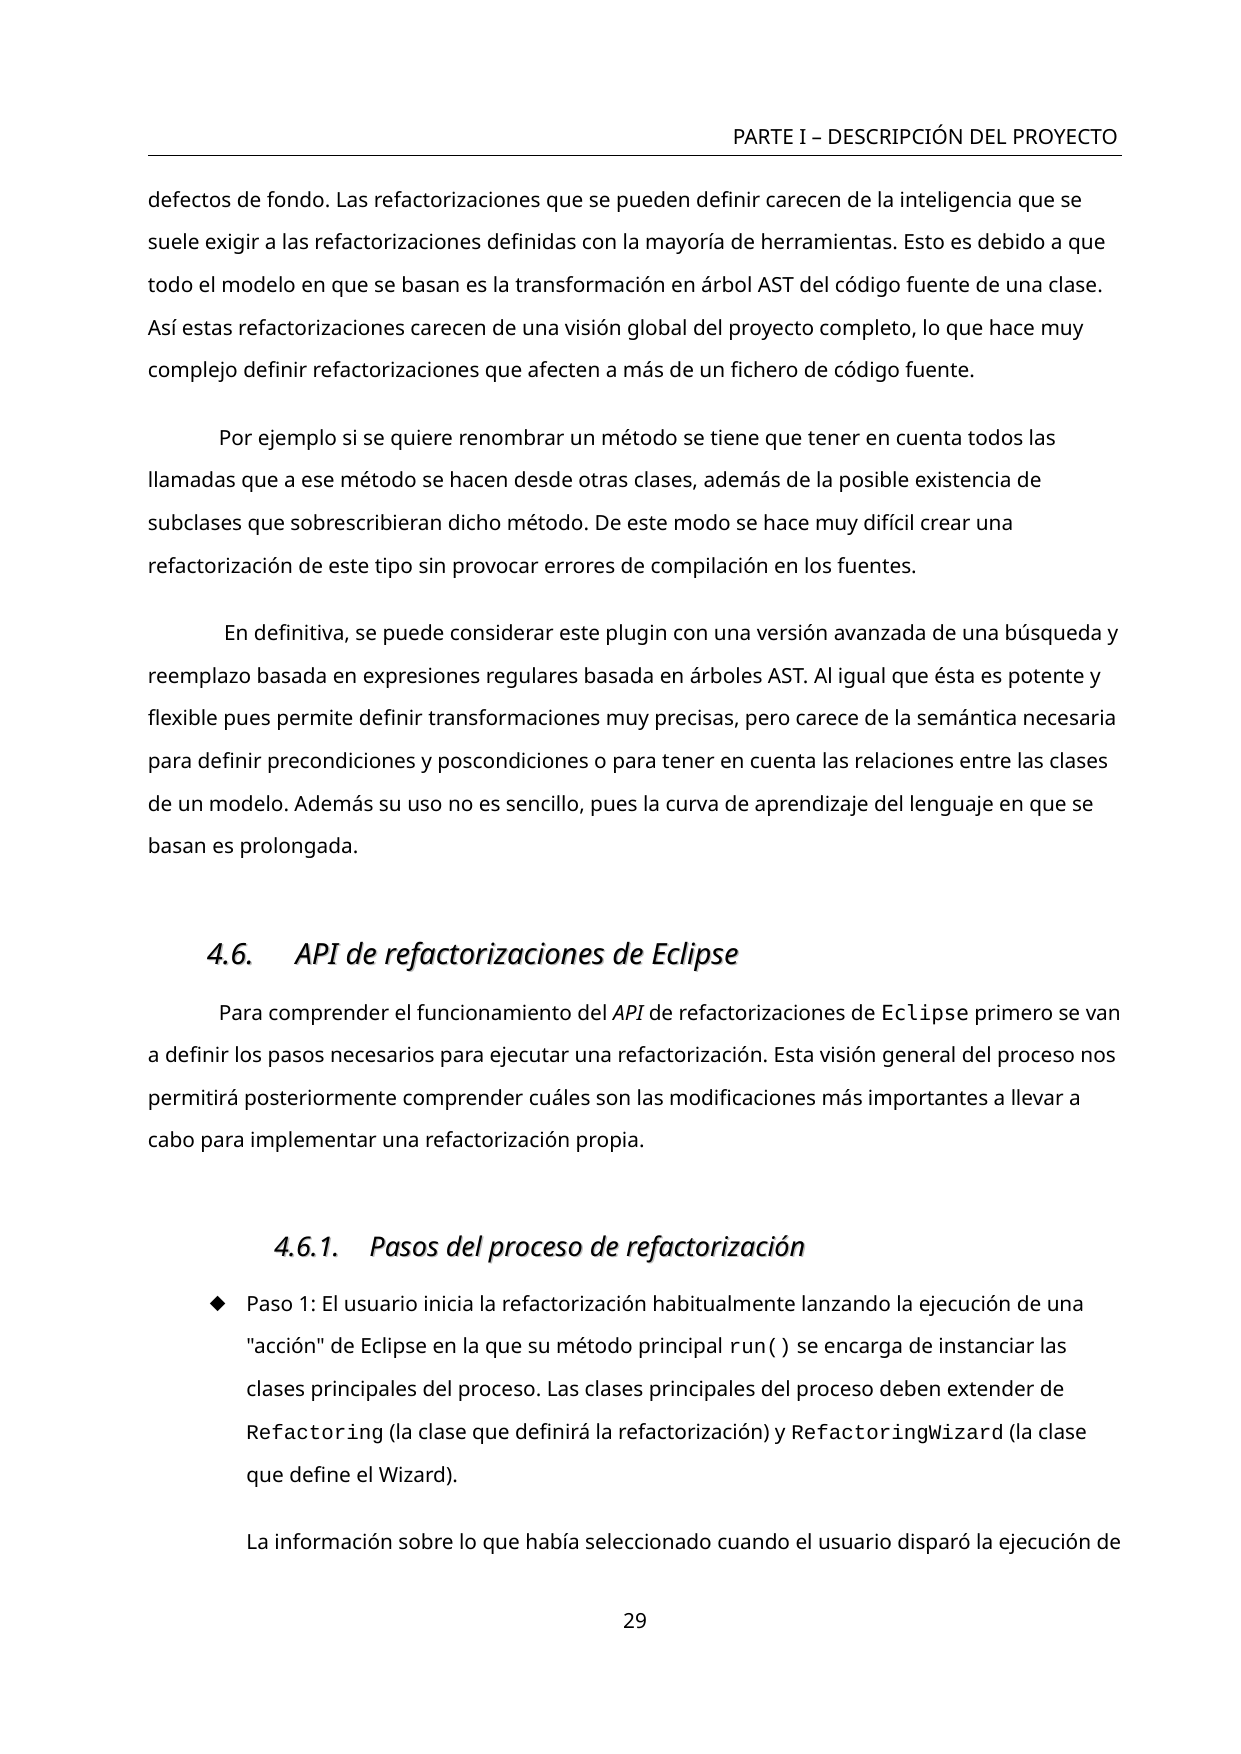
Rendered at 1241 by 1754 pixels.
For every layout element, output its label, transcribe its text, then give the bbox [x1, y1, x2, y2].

list Paso 1: El usuario inicia la refactorización habitualmente lanzando la ejecución de una "acción" de Eclipse en la que su método principal run() se encarga de instanciar las clases principales del proceso. Las clases principales del proceso deben extender de Refactoring (la clase que definirá la refactorización) y RefactoringWizard (la clase que define el Wizard). [209, 1289, 1122, 1488]
text Para comprender el funcionamiento del API de refactorizaciones de Eclipse primero se van a definir los pasos necesarios para ejecutar una refactorización. Esta visión general del proceso nos permitirá posteriormente comprender cuáles son las modificaciones más importantes a llevar a cabo para implementar una refactorización propia. [148, 998, 1122, 1154]
text En definitiva, se puede considerar este plugin con una versión avanzada de una búsqueda y reemplazo basada en expresiones regulares basada en árboles AST. Al igual que ésta es potente y flexible pues permite definir transformaciones muy precisas, pero carece de la semántica necesaria para definir precondiciones y poscondiciones o para tener en cuenta las relaciones entre las clases de un modelo. Además su uso no es sencillo, pues la curva de aprendizaje del lenguaje en que se basan es prolongada. [148, 618, 1122, 860]
list La información sobre lo que había seleccionado cuando el usuario disparó la ejecución de [209, 1527, 1122, 1556]
text defectos de fondo. Las refactorizaciones que se pueden definir carecen de la inteligencia que se suele exigir a las refactorizaciones definidas con la mayoría de herramientas. Esto es debido a que todo el modelo en que se basan es la transformación en árbol AST del código fuente de una clase. Así estas refactorizaciones carecen de una visión global del proyecto completo, lo que hace muy complejo definir refactorizaciones que afecten a más de un fichero de código fuente. [148, 185, 1122, 384]
text Por ejemplo si se quiere renombrar un método se tiene que tener en cuenta todos las llamadas que a ese método se hacen desde otras clases, además de la posible existencia de subclases que sobrescribieran dicho método. De este modo se hace muy difícil crear una refactorización de este tipo sin provocar errores de compilación en los fuentes. [148, 423, 1122, 579]
subtitle API de refactorizaciones de Eclipse [207, 933, 1122, 973]
subtitle Pasos del proceso de refactorización [339, 1227, 1122, 1264]
